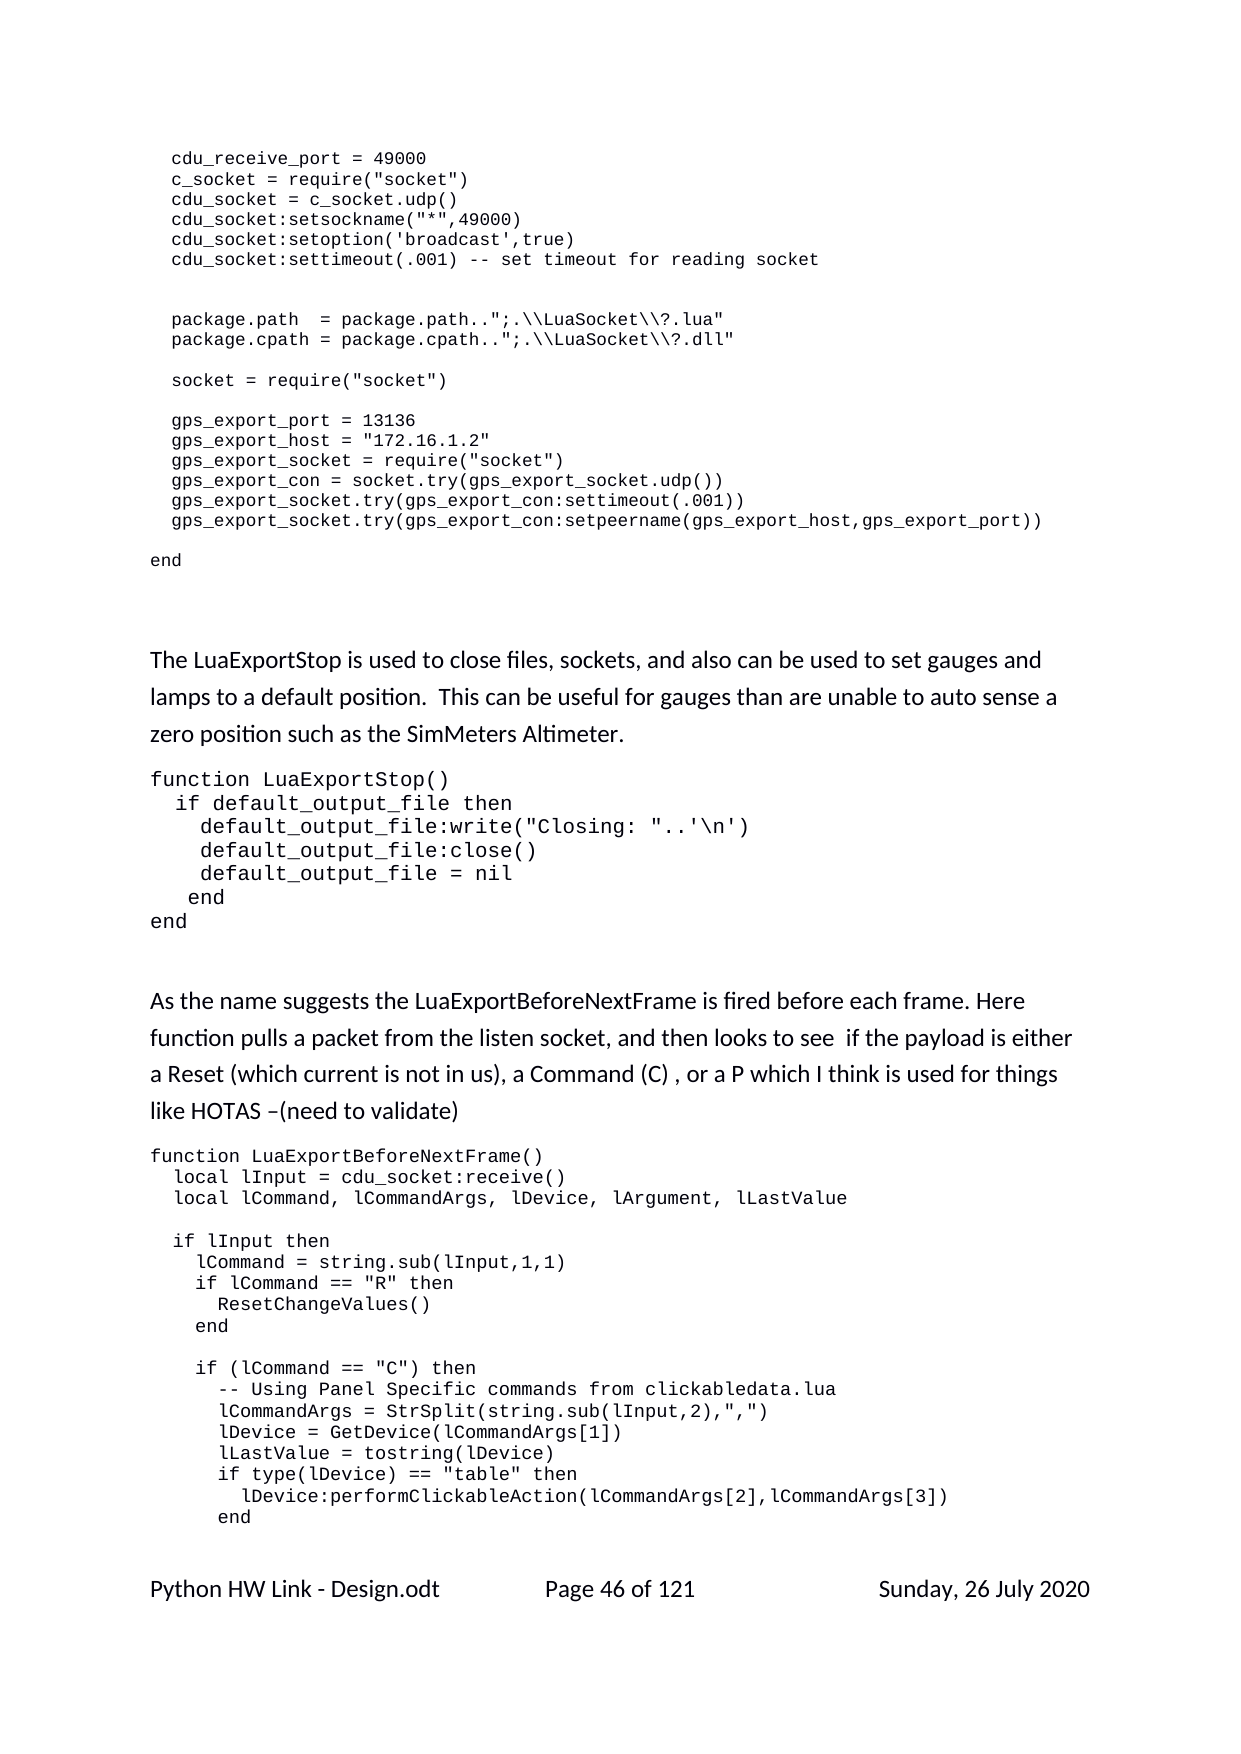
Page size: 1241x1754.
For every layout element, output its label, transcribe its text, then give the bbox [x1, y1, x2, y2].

text if lInput then [150, 1231, 1090, 1253]
text if type(lDevice) == "table" then [150, 1465, 1090, 1486]
text gps_export_socket.try(gps_export_con:setpeername(gps_export_host,gps_export_port)) [150, 512, 1090, 532]
text gps_export_con = socket.try(gps_export_socket.udp()) [150, 472, 1090, 492]
text default_output_file:write("Closing: "..'\n') [150, 816, 1090, 840]
text gps_export_host = "172.16.1.2" [150, 431, 1090, 452]
text package.path = package.path..";.\\LuaSocket\\?.lua" [150, 311, 1090, 331]
text lDevice = GetDevice(lCommandArgs[1]) [150, 1423, 1090, 1444]
text ResetChangeValues() [150, 1295, 1090, 1316]
text gps_export_socket = require("socket") [150, 452, 1090, 472]
text lCommand = string.sub(lInput,1,1) [150, 1253, 1090, 1274]
text end [150, 911, 1090, 934]
text default_output_file = nil [150, 863, 1090, 887]
text gps_export_port = 13136 [150, 411, 1090, 431]
text default_output_file:close() [150, 840, 1090, 863]
text cdu_receive_port = 49000 [150, 150, 1090, 170]
text function LuaExportStop() [150, 769, 1090, 792]
text cdu_socket:setoption('broadcast',true) [150, 230, 1090, 251]
text if (lCommand == "C") then [150, 1359, 1090, 1380]
text -- Using Panel Specific commands from clickabledata.lua [150, 1380, 1090, 1401]
text socket = require("socket") [150, 371, 1090, 391]
text end [150, 1508, 1090, 1529]
text package.cpath = package.cpath..";.\\LuaSocket\\?.dll" [150, 331, 1090, 351]
text gps_export_socket.try(gps_export_con:settimeout(.001)) [150, 492, 1090, 512]
text lDevice:performClickableAction(lCommandArgs[2],lCommandArgs[3]) [150, 1486, 1090, 1508]
text As the name suggests the LuaExportBeforeNextFrame is fired before each frame. Here function pulls a packet from the listen socket, and then looks to see if the payload is either a Reset (which current is not in us), a Command (C) , or a P which I think is used for things like HOTAS –(need to validate) [150, 986, 1090, 1126]
text cdu_socket = c_socket.udp() [150, 190, 1090, 210]
text lLastValue = tostring(lDevice) [150, 1444, 1090, 1465]
text The LuaExportStop is used to close files, sockets, and also can be used to set gauges and lamps to a default position. This can be useful for gauges than are unable to auto sense a zero position such as the SimMeters Altimeter. [150, 644, 1090, 748]
text if default_output_file then [150, 792, 1090, 816]
text if lCommand == "R" then [150, 1274, 1090, 1295]
text c_socket = require("socket") [150, 170, 1090, 190]
text end [150, 1316, 1090, 1338]
text cdu_socket:settimeout(.001) -- set timeout for reading socket [150, 251, 1090, 271]
text end [150, 552, 1090, 572]
text lCommandArgs = StrSplit(string.sub(lInput,2),",") [150, 1401, 1090, 1423]
text function LuaExportBeforeNextFrame() [150, 1146, 1090, 1168]
text local lCommand, lCommandArgs, lDevice, lArgument, lLastValue [150, 1189, 1090, 1210]
text end [150, 887, 1090, 911]
text cdu_socket:setsockname("*",49000) [150, 210, 1090, 230]
text local lInput = cdu_socket:receive() [150, 1168, 1090, 1189]
